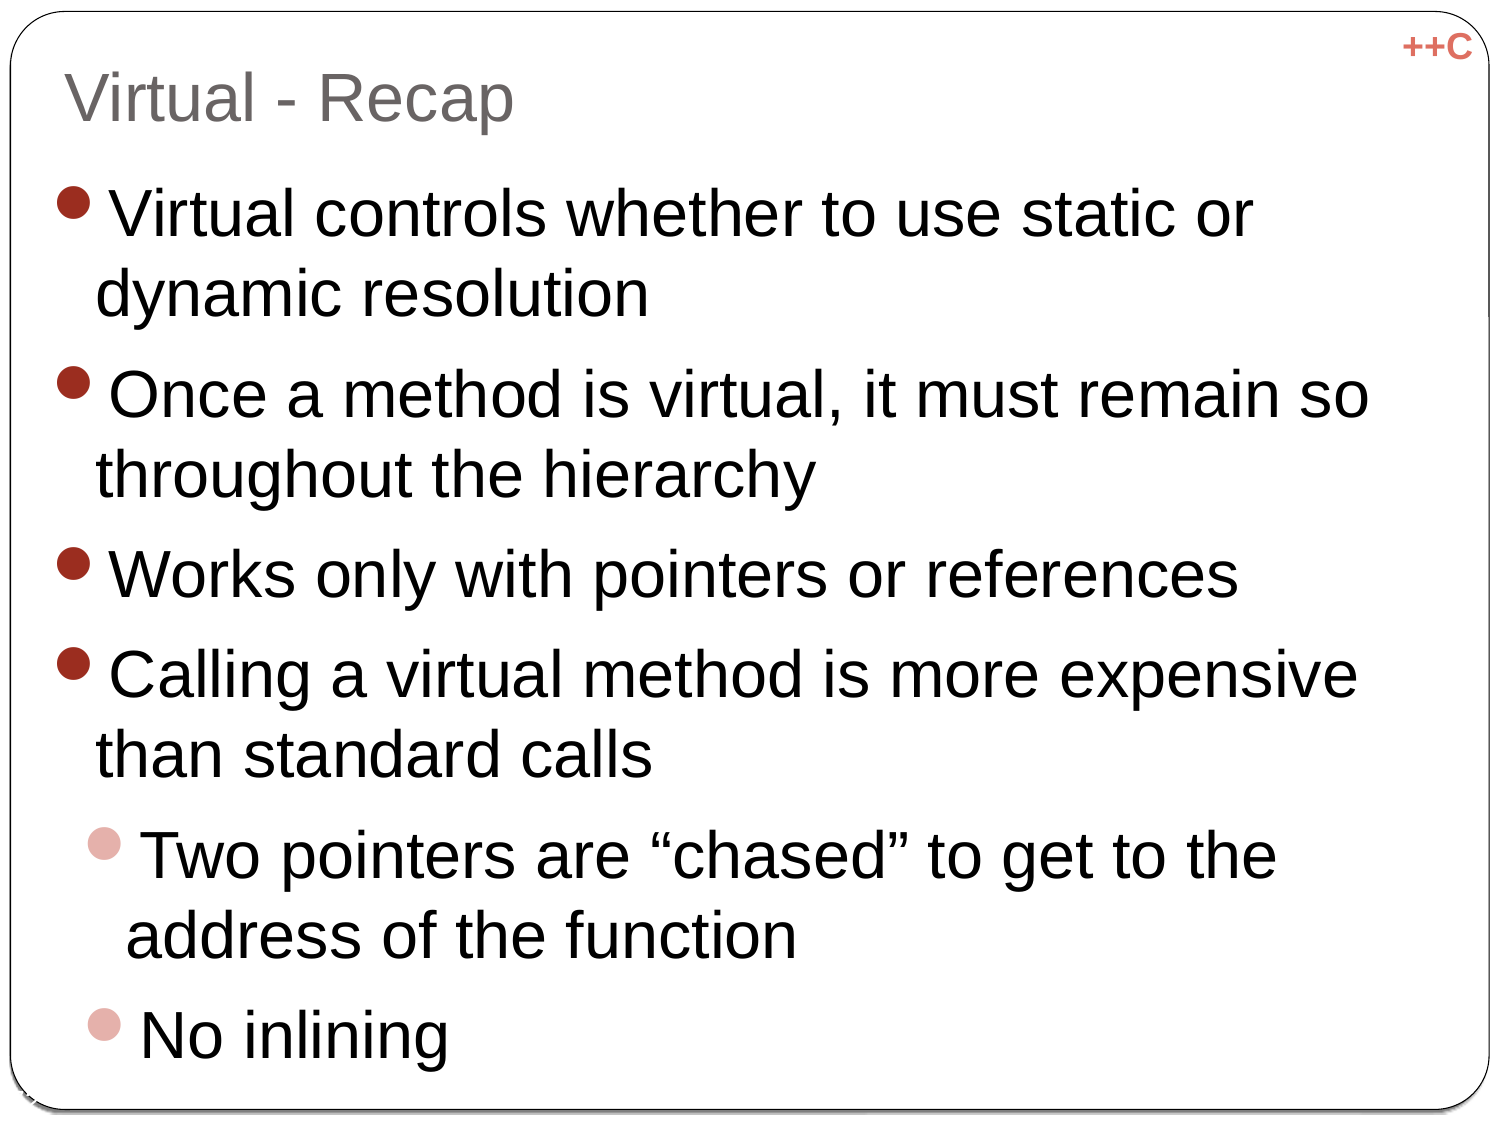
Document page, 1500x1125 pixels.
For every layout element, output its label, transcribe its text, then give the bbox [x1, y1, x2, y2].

title Virtual - Recap [50, 45, 1450, 150]
list Virtual controls whether to use static or dynamic resolution Once a method is virtual, it must remain so throughout the hierarchy Works only with pointers or references Calling a virtual method is more expensive than standard calls Two pointers are “chased” to get to the address of the function No inlining [37, 162, 1463, 1088]
slide_number [0, 1074, 50, 1125]
